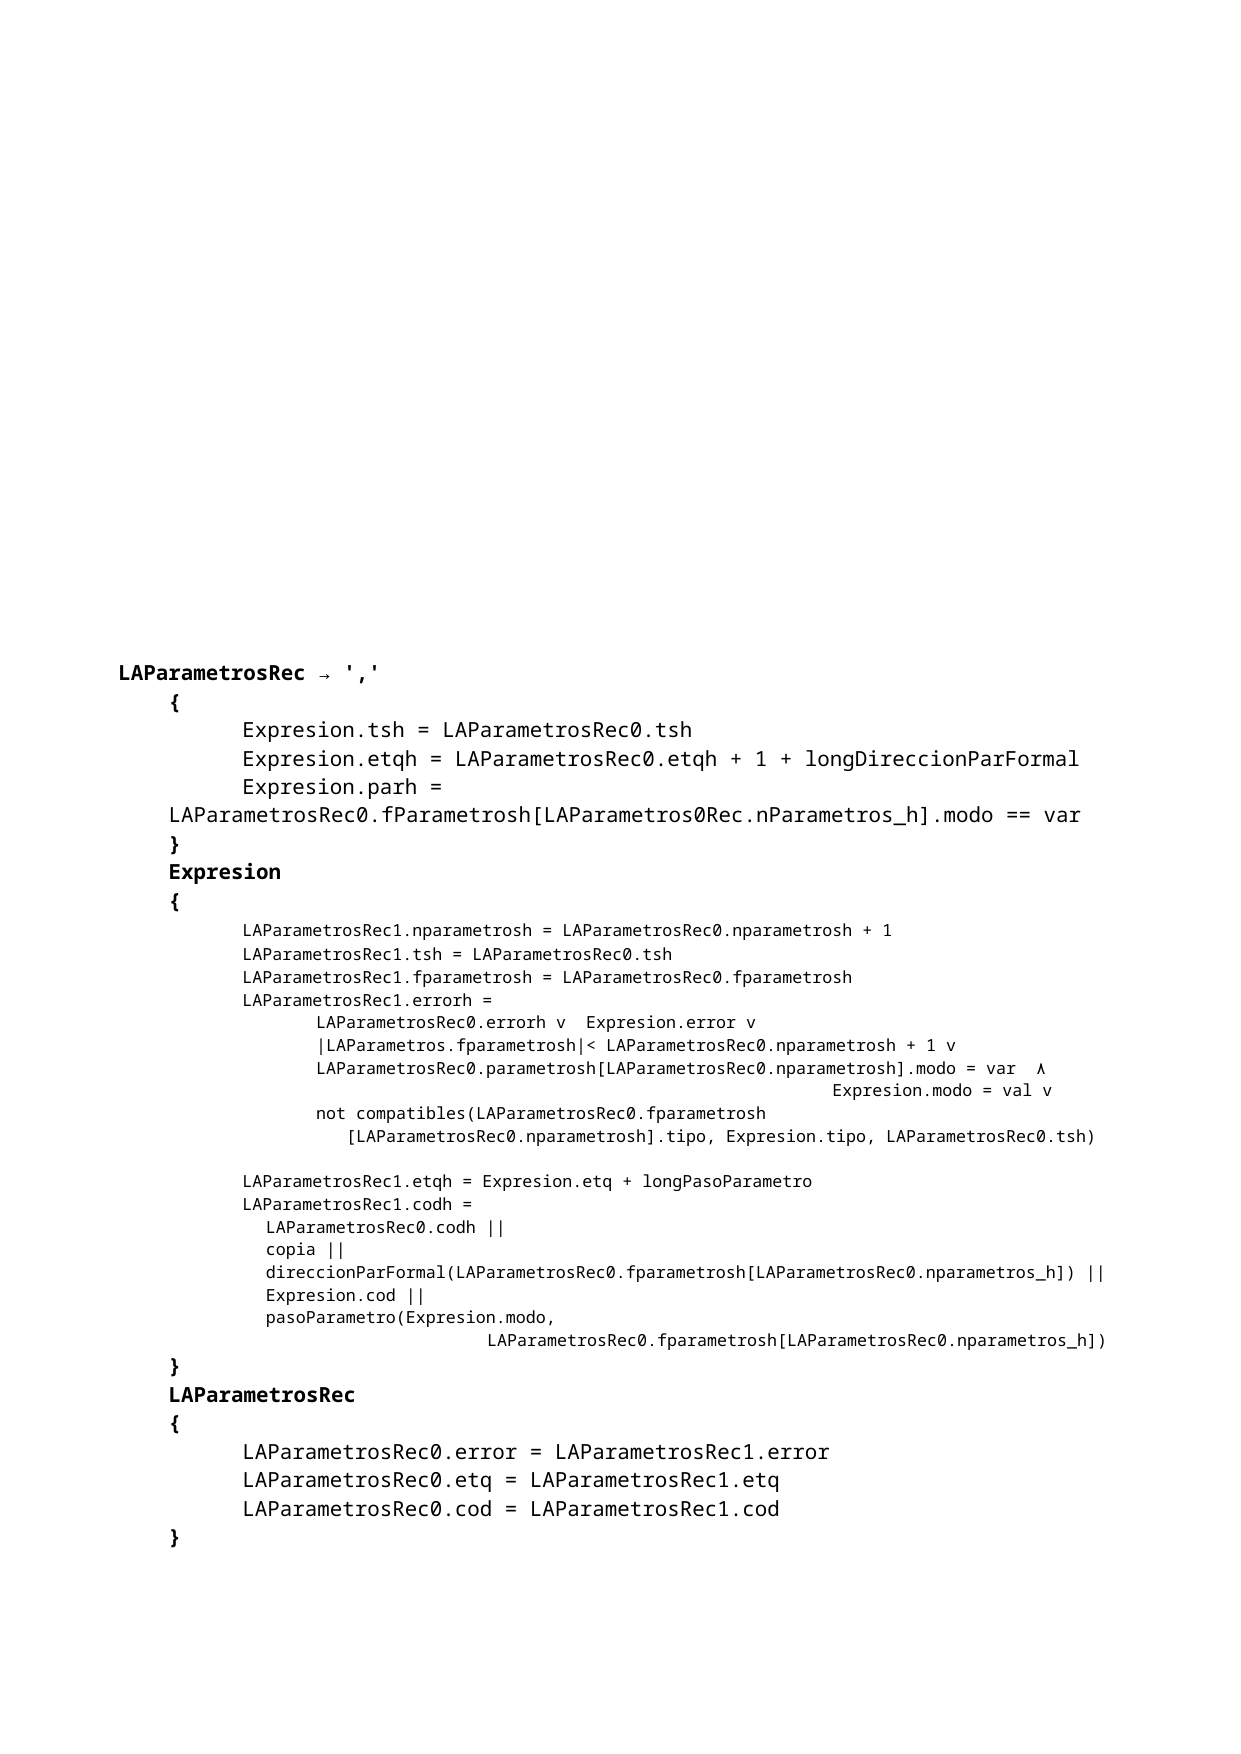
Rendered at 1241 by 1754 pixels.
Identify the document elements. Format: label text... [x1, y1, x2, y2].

text not compatibles(LAParametrosRec0.fparametrosh [168, 1102, 1122, 1124]
text Expresion.tsh = LAParametrosRec0.tsh [168, 715, 1122, 744]
text LAParametrosRec1.nparametrosh = LAParametrosRec0.nparametrosh + 1 [168, 914, 1122, 943]
text { [168, 886, 1122, 914]
text LAParametrosRec1.codh = [168, 1193, 1122, 1215]
text LAParametrosRec0.parametrosh[LAParametrosRec0.nparametrosh].modo = var ٨ Expresion.modo = val v [168, 1056, 1122, 1102]
text } [168, 1352, 1122, 1380]
text Expresion.cod || [118, 1283, 1122, 1306]
text pasoParametro(Expresion.modo, LAParametrosRec0.fparametrosh[LAParametrosRec0.nparametros_h]) [118, 1306, 1122, 1352]
text LAParametrosRec1.errorh = [168, 988, 1122, 1011]
text { [168, 1408, 1122, 1437]
text [LAParametrosRec0.nparametrosh].tipo, Expresion.tipo, LAParametrosRec0.tsh) [168, 1124, 1122, 1147]
text Expresion.parh = LAParametrosRec0.fParametrosh[LAParametros0Rec.nParametros_h].modo == var [168, 772, 1122, 829]
text LAParametrosRec0.codh || [118, 1215, 1122, 1238]
text LAParametrosRec0.error = LAParametrosRec1.error [168, 1437, 1122, 1465]
text } [168, 829, 1122, 857]
text LAParametrosRec → ',' [118, 658, 1122, 687]
text } [168, 1522, 1122, 1551]
text LAParametrosRec0.etq = LAParametrosRec1.etq [168, 1465, 1122, 1494]
text Expresion.etqh = LAParametrosRec0.etqh + 1 + longDireccionParFormal [168, 744, 1122, 772]
text LAParametrosRec0.cod = LAParametrosRec1.cod [168, 1494, 1122, 1522]
text LAParametrosRec0.errorh v Expresion.error v [168, 1011, 1122, 1034]
text copia || [118, 1238, 1122, 1261]
text Expresion [168, 857, 1122, 886]
text LAParametrosRec1.fparametrosh = LAParametrosRec0.fparametrosh [168, 966, 1122, 988]
text |LAParametros.fparametrosh|< LAParametrosRec0.nparametrosh + 1 v [168, 1034, 1122, 1056]
text LAParametrosRec1.etqh = Expresion.etq + longPasoParametro [168, 1170, 1122, 1193]
text LAParametrosRec [168, 1380, 1122, 1408]
text { [168, 687, 1122, 715]
text direccionParFormal(LAParametrosRec0.fparametrosh[LAParametrosRec0.nparametros_h]) || [118, 1261, 1122, 1283]
text LAParametrosRec1.tsh = LAParametrosRec0.tsh [168, 943, 1122, 966]
